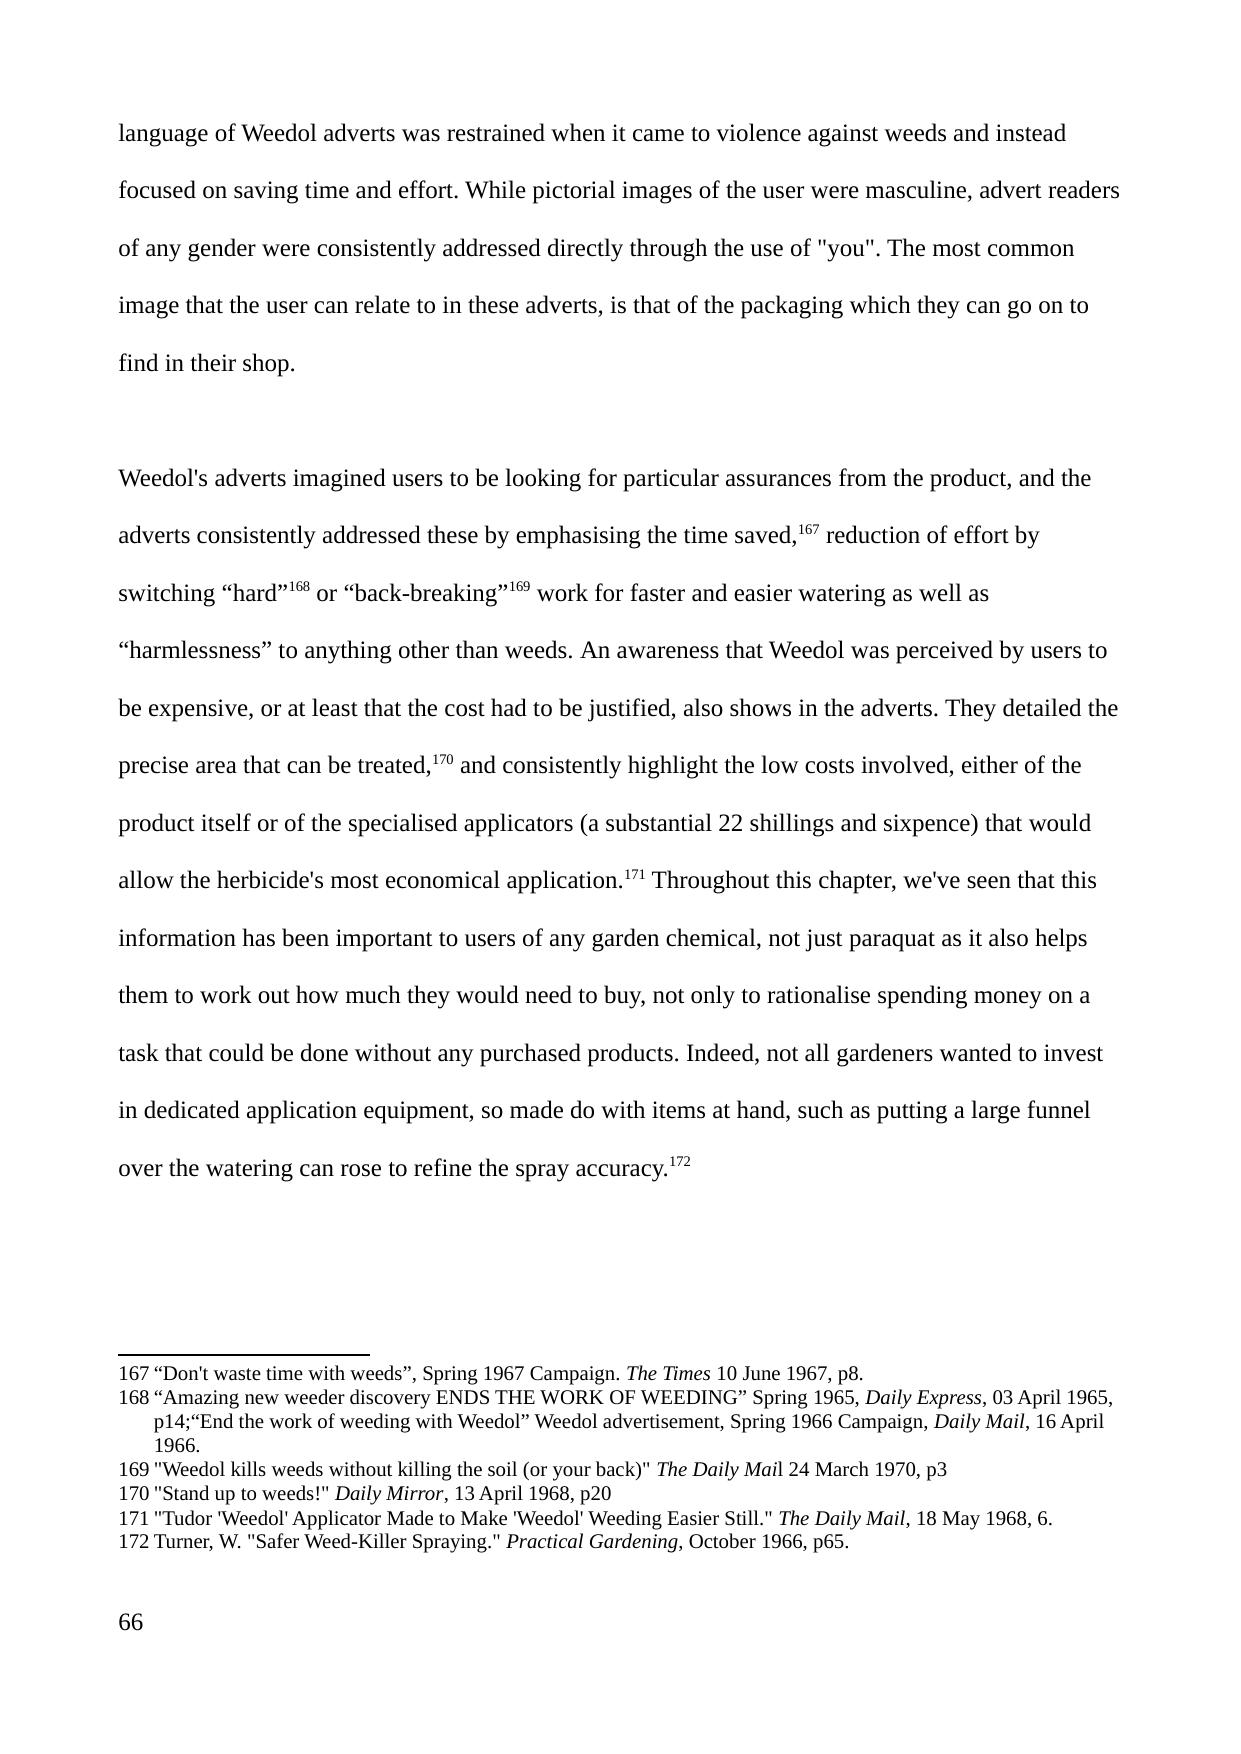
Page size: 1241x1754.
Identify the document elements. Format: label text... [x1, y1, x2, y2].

text Weedol's adverts imagined users to be looking for particular assurances from the product, and the adverts consistently addressed these by emphasising the time saved, reduction of effort by switching “hard” or “back-breaking” work for faster and easier watering as well as “harmlessness” to anything other than weeds. An awareness that Weedol was perceived by users to be expensive, or at least that the cost had to be justified, also shows in the adverts. They detailed the precise area that can be treated, and consistently highlight the low costs involved, either of the product itself or of the specialised applicators (a substantial 22 shillings and sixpence) that would allow the herbicide's most economical application. Throughout this chapter, we've seen that this information has been important to users of any garden chemical, not just paraquat as it also helps them to work out how much they would need to buy, not only to rationalise spending money on a task that could be done without any purchased products. Indeed, not all gardeners wanted to invest in dedicated application equipment, so made do with items at hand, such as putting a large funnel over the watering can rose to refine the spray accuracy. [118, 463, 1122, 1182]
text "Weedol kills weeds without killing the soil (or your back)" The Daily Mail 24 March 1970, p3 [118, 1457, 1122, 1481]
text language of Weedol adverts was restrained when it came to violence against weeds and instead focused on saving time and effort. While pictorial images of the user were masculine, advert readers of any gender were consistently addressed directly through the use of "you". The most common image that the user can relate to in these adverts, is that of the packaging which they can go on to find in their shop. [118, 118, 1122, 377]
text “Amazing new weeder discovery ENDS THE WORK OF WEEDING” Spring 1965, Daily Express, 03 April 1965, p14;“End the work of weeding with Weedol” Weedol advertisement, Spring 1966 Campaign, Daily Mail, 16 April 1966. [118, 1385, 1122, 1457]
text Turner, W. "Safer Weed-Killer Spraying." Practical Gardening, October 1966, p65. [118, 1529, 1122, 1553]
text “Don't waste time with weeds”, Spring 1967 Campaign. The Times 10 June 1967, p8. [118, 1361, 1122, 1385]
text "Stand up to weeds!" Daily Mirror, 13 April 1968, p20 [118, 1481, 1122, 1505]
text "Tudor 'Weedol' Applicator Made to Make 'Weedol' Weeding Easier Still." The Daily Mail, 18 May 1968, 6. [118, 1505, 1122, 1529]
